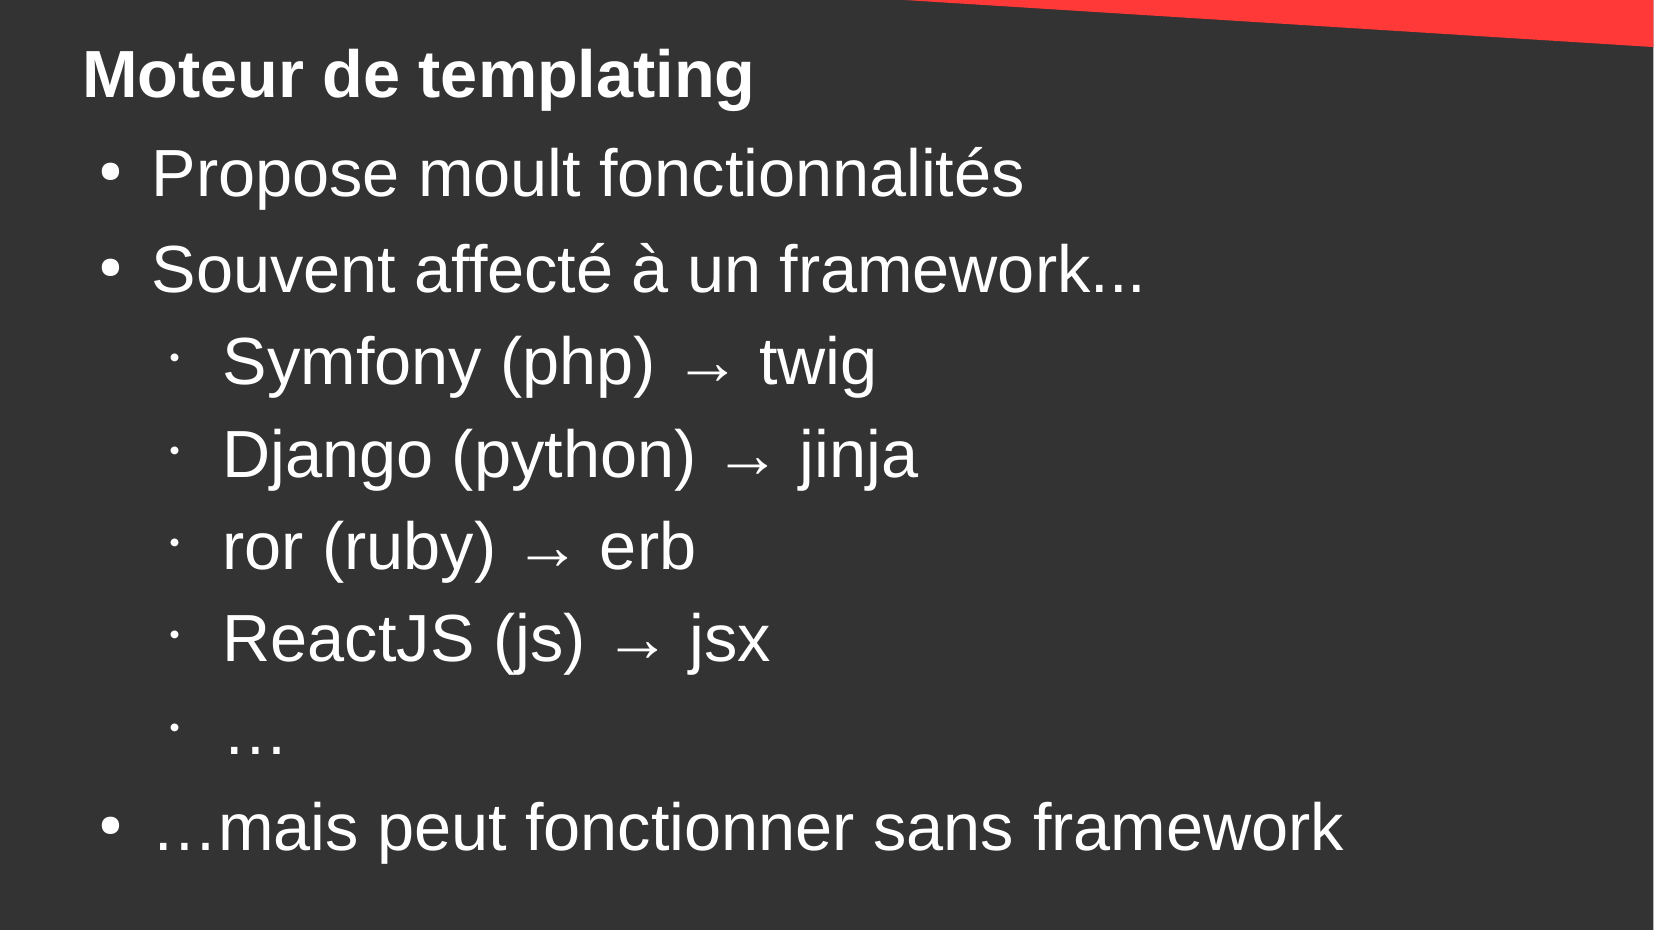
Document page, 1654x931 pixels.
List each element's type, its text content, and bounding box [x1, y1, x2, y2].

title Moteur de templating [82, 37, 1571, 114]
text_box [904, 0, 1654, 48]
list Propose moult fonctionnalités Souvent affecté à un framework... Symfony (php) → twig Django (python) → jinja ror (ruby) → erb ReactJS (js) → jsx … …mais peut fonctionner sans framework [80, 135, 1620, 886]
